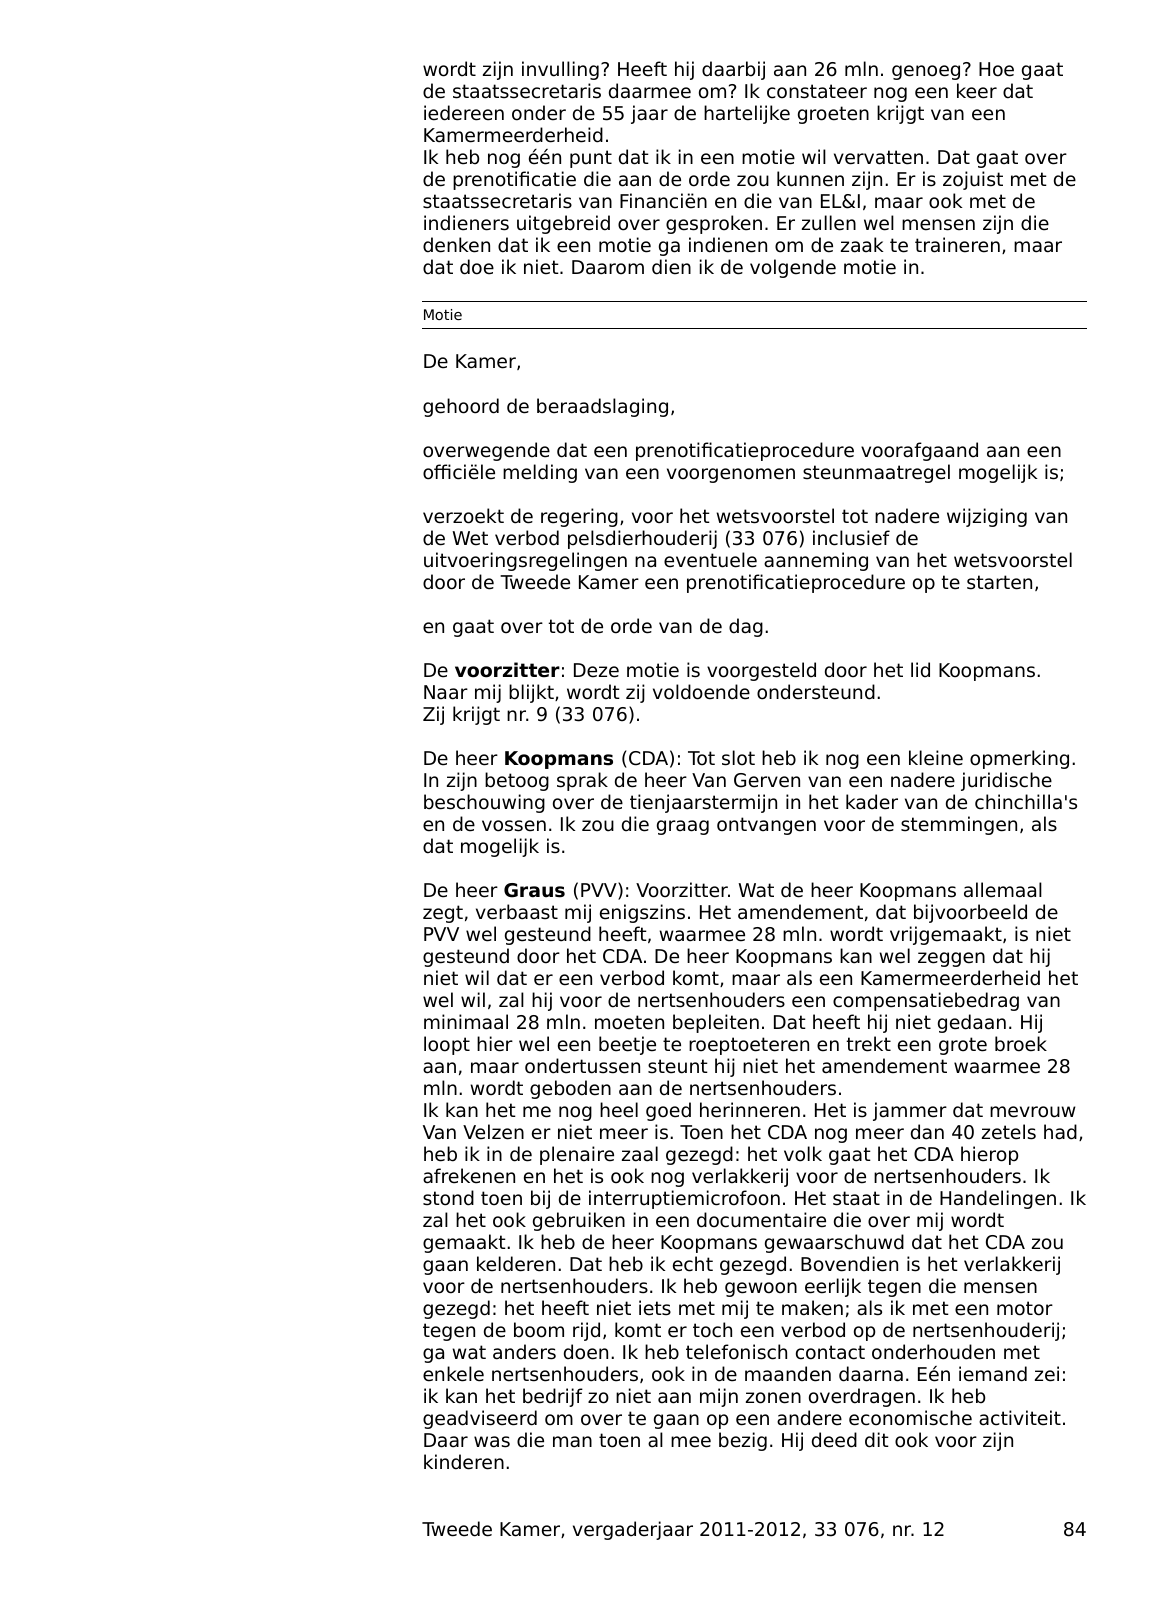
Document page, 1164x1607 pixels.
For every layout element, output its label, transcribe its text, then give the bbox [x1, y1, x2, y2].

text wordt zijn invulling? Heeft hij daarbij aan 26 mln. genoeg? Hoe gaat de staatssecretaris daarmee om? Ik constateer nog een keer dat iedereen onder de 55 jaar de hartelijke groeten krijgt van een Kamermeerderheid. [422, 59, 1087, 147]
text De heer Graus (PVV): Voorzitter. Wat de heer Koopmans allemaal zegt, verbaast mij enigszins. Het amendement, dat bijvoorbeeld de PVV wel gesteund heeft, waarmee 28 mln. wordt vrijgemaakt, is niet gesteund door het CDA. De heer Koopmans kan wel zeggen dat hij niet wil dat er een verbod komt, maar als een Kamermeerderheid het wel wil, zal hij voor de nertsenhouders een compensatiebedrag van minimaal 28 mln. moeten bepleiten. Dat heeft hij niet gedaan. Hij loopt hier wel een beetje te roeptoeteren en trekt een grote broek aan, maar ondertussen steunt hij niet het amendement waarmee 28 mln. wordt geboden aan de nertsenhouders. [422, 880, 1087, 1100]
text verzoekt de regering, voor het wetsvoorstel tot nadere wijziging van de Wet verbod pelsdierhouderij (33 076) inclusief de uitvoeringsregelingen na eventuele aanneming van het wetsvoorstel door de Tweede Kamer een prenotificatieprocedure op te starten, [422, 506, 1087, 594]
text De Kamer, [422, 351, 1087, 373]
text Zij krijgt nr. 9 (33 076). [422, 704, 1087, 726]
text overwegende dat een prenotificatieprocedure voorafgaand aan een officiële melding van een voorgenomen steunmaatregel mogelijk is; [422, 440, 1087, 484]
text en gaat over tot de orde van de dag. [422, 616, 1087, 638]
text Ik kan het me nog heel goed herinneren. Het is jammer dat mevrouw Van Velzen er niet meer is. Toen het CDA nog meer dan 40 zetels had, heb ik in de plenaire zaal gezegd: het volk gaat het CDA hierop afrekenen en het is ook nog verlakkerij voor de nertsenhouders. Ik stond toen bij de interruptiemicrofoon. Het staat in de Handelingen. Ik zal het ook gebruiken in een documentaire die over mij wordt gemaakt. Ik heb de heer Koopmans gewaarschuwd dat het CDA zou gaan kelderen. Dat heb ik echt gezegd. Bovendien is het verlakkerij voor de nertsenhouders. Ik heb gewoon eerlijk tegen die mensen gezegd: het heeft niet iets met mij te maken; als ik met een motor tegen de boom rijd, komt er toch een verbod op de nertsenhouderij; ga wat anders doen. Ik heb telefonisch contact onderhouden met enkele nertsenhouders, ook in de maanden daarna. Eén iemand zei: ik kan het bedrijf zo niet aan mijn zonen overdragen. Ik heb geadviseerd om over te gaan op een andere economische activiteit. Daar was die man toen al mee bezig. Hij deed dit ook voor zijn kinderen. [422, 1100, 1087, 1474]
text De voorzitter: Deze motie is voorgesteld door het lid Koopmans. Naar mij blijkt, wordt zij voldoende ondersteund. [422, 660, 1087, 704]
text De heer Koopmans (CDA): Tot slot heb ik nog een kleine opmerking. In zijn betoog sprak de heer Van Gerven van een nadere juridische beschouwing over de tienjaarstermijn in het kader van de chinchilla's en de vossen. Ik zou die graag ontvangen voor de stemmingen, als dat mogelijk is. [422, 748, 1087, 858]
table_header Motie [422, 302, 1087, 328]
text gehoord de beraadslaging, [422, 396, 1087, 417]
text Ik heb nog één punt dat ik in een motie wil vervatten. Dat gaat over de prenotificatie die aan de orde zou kunnen zijn. Er is zojuist met de staatssecretaris van Financiën en die van EL&I, maar ook met de indieners uitgebreid over gesproken. Er zullen wel mensen zijn die denken dat ik een motie ga indienen om de zaak te traineren, maar dat doe ik niet. Daarom dien ik de volgende motie in. [422, 147, 1087, 279]
